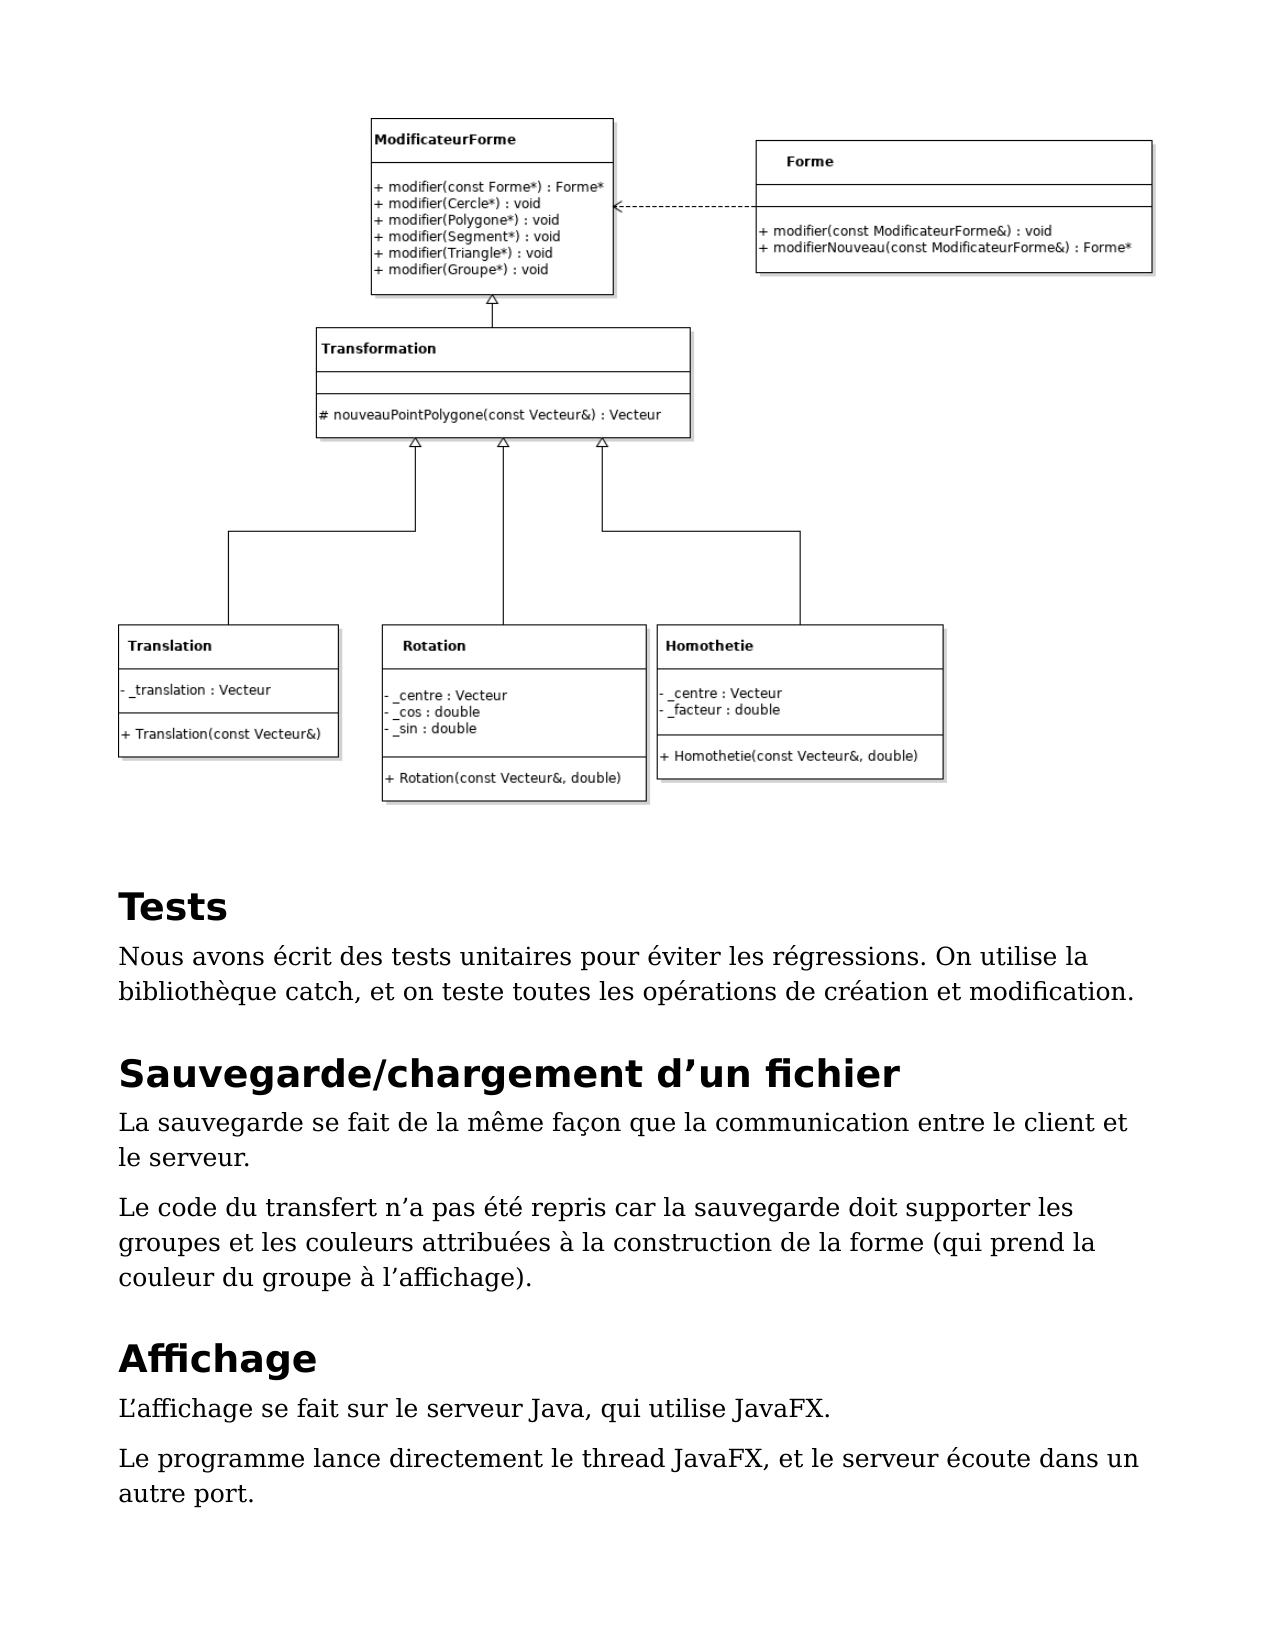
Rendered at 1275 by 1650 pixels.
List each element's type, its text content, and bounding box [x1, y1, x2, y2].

text L’affichage se fait sur le serveur Java, qui utilise JavaFX. [118, 1394, 1157, 1423]
text La sauvegarde se fait de la même façon que la communication entre le client et le serveur. [118, 1108, 1157, 1173]
subtitle Affichage [118, 1338, 1157, 1382]
text Le programme lance directement le thread JavaFX, et le serveur écoute dans un autre port. [118, 1444, 1157, 1508]
subtitle Tests [118, 886, 1157, 930]
picture [118, 118, 1157, 806]
text Nous avons écrit des tests unitaires pour éviter les régressions. On utilise la bibliothèque catch, et on teste toutes les opérations de création et modification. [118, 942, 1157, 1006]
text Le code du transfert n’a pas été repris car la sauvegarde doit supporter les groupes et les couleurs attribuées à la construction de la forme (qui prend la couleur du groupe à l’affichage). [118, 1193, 1157, 1292]
subtitle Sauvegarde/chargement d’un fichier [118, 1052, 1157, 1096]
